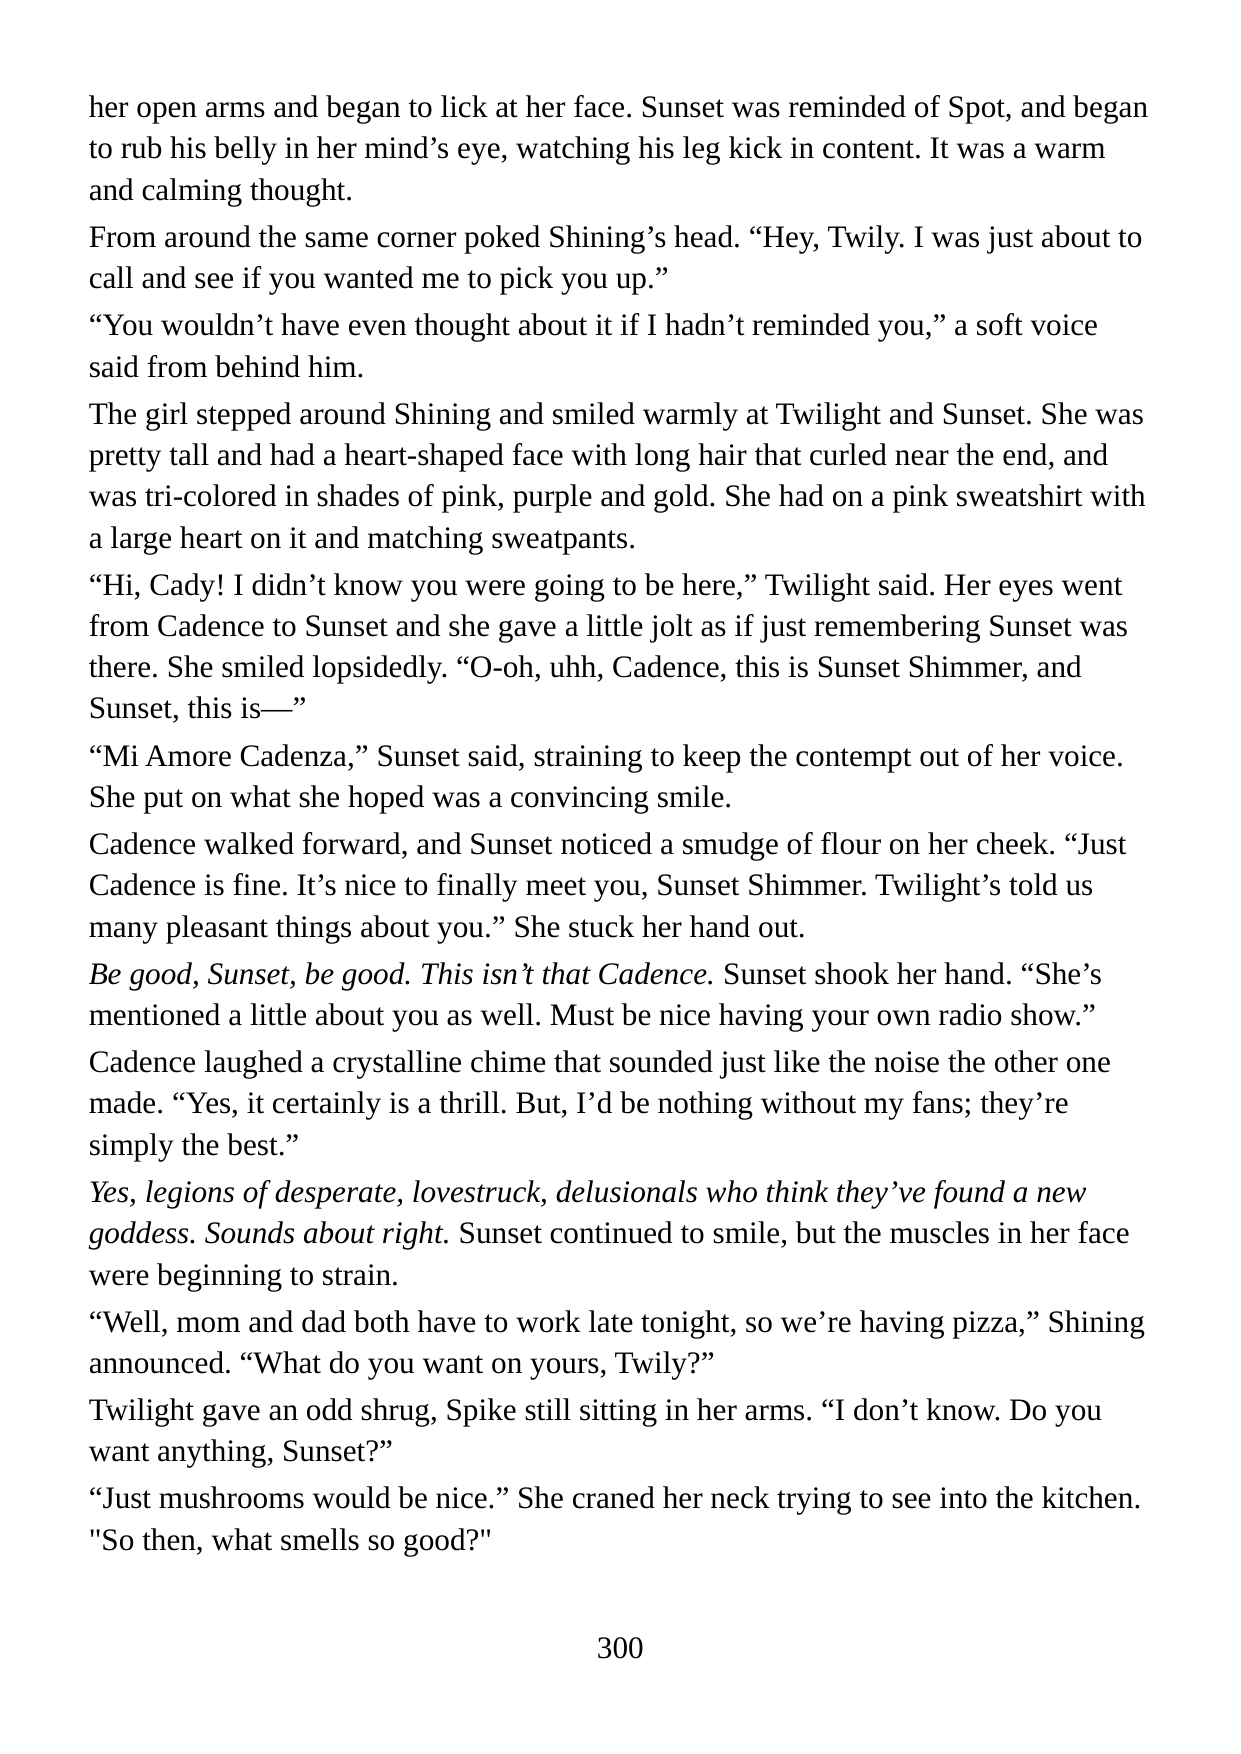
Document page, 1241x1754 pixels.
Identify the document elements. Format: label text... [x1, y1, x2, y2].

text From around the same corner poked Shining’s head. “Hey, Twily. I was just about to call and see if you wanted me to pick you up.” [88, 218, 1152, 295]
text “Well, mom and dad both have to work late tonight, so we’re having pizza,” Shining announced. “What do you want on yours, Twily?” [88, 1303, 1152, 1380]
text “You wouldn’t have even thought about it if I hadn’t reminded you,” a soft voice said from behind him. [88, 307, 1152, 384]
text Cadence walked forward, and Sunset noticed a smudge of flour on her cheek. “Just Cadence is fine. It’s nice to finally meet you, Sunset Shimmer. Twilight’s told us many pleasant things about you.” She stuck her hand out. [88, 825, 1152, 944]
text Twilight gave an odd shrug, Spike still sitting in her arms. “I don’t know. Do you want anything, Sunset?” [88, 1391, 1152, 1468]
text Cadence laughed a crystalline chime that sounded just like the noise the other one made. “Yes, it certainly is a thrill. But, I’d be nothing without my fans; they’re simply the best.” [88, 1043, 1152, 1162]
text Yes, legions of desperate, lovestruck, delusionals who think they’ve found a new goddess. Sounds about right. Sunset continued to smile, but the muscles in her face were beginning to strain. [88, 1173, 1152, 1292]
text “Mi Amore Cadenza,” Sunset said, straining to keep the contempt out of her voice. She put on what she hoped was a convincing smile. [88, 737, 1152, 814]
text “Just mushrooms would be nice.” She craned her neck trying to see into the kitchen. "So then, what smells so good?" [88, 1480, 1152, 1557]
text her open arms and began to lick at her face. Sunset was reminded of Spot, and began to rub his belly in her mind’s eye, watching his leg kick in content. It was a warm and calming thought. [88, 88, 1152, 207]
text “Hi, Cady! I didn’t know you were going to be here,” Twilight said. Her eyes went from Cadence to Sunset and she gave a little jolt as if just remembering Sunset was there. She smiled lopsidedly. “O-oh, uhh, Cadence, this is Sunset Shimmer, and Sunset, this is—” [88, 566, 1152, 726]
text Be good, Sunset, be good. This isn’t that Cadence. Sunset shook her hand. “She’s mentioned a little about you as well. Must be nice having your own radio show.” [88, 955, 1152, 1032]
text The girl stepped around Shining and smiled warmly at Twilight and Sunset. She was pretty tall and had a heart-shaped face with long hair that curled near the end, and was tri-colored in shades of pink, purple and gold. She had on a pink sweatshirt with a large heart on it and matching sweatpants. [88, 395, 1152, 555]
